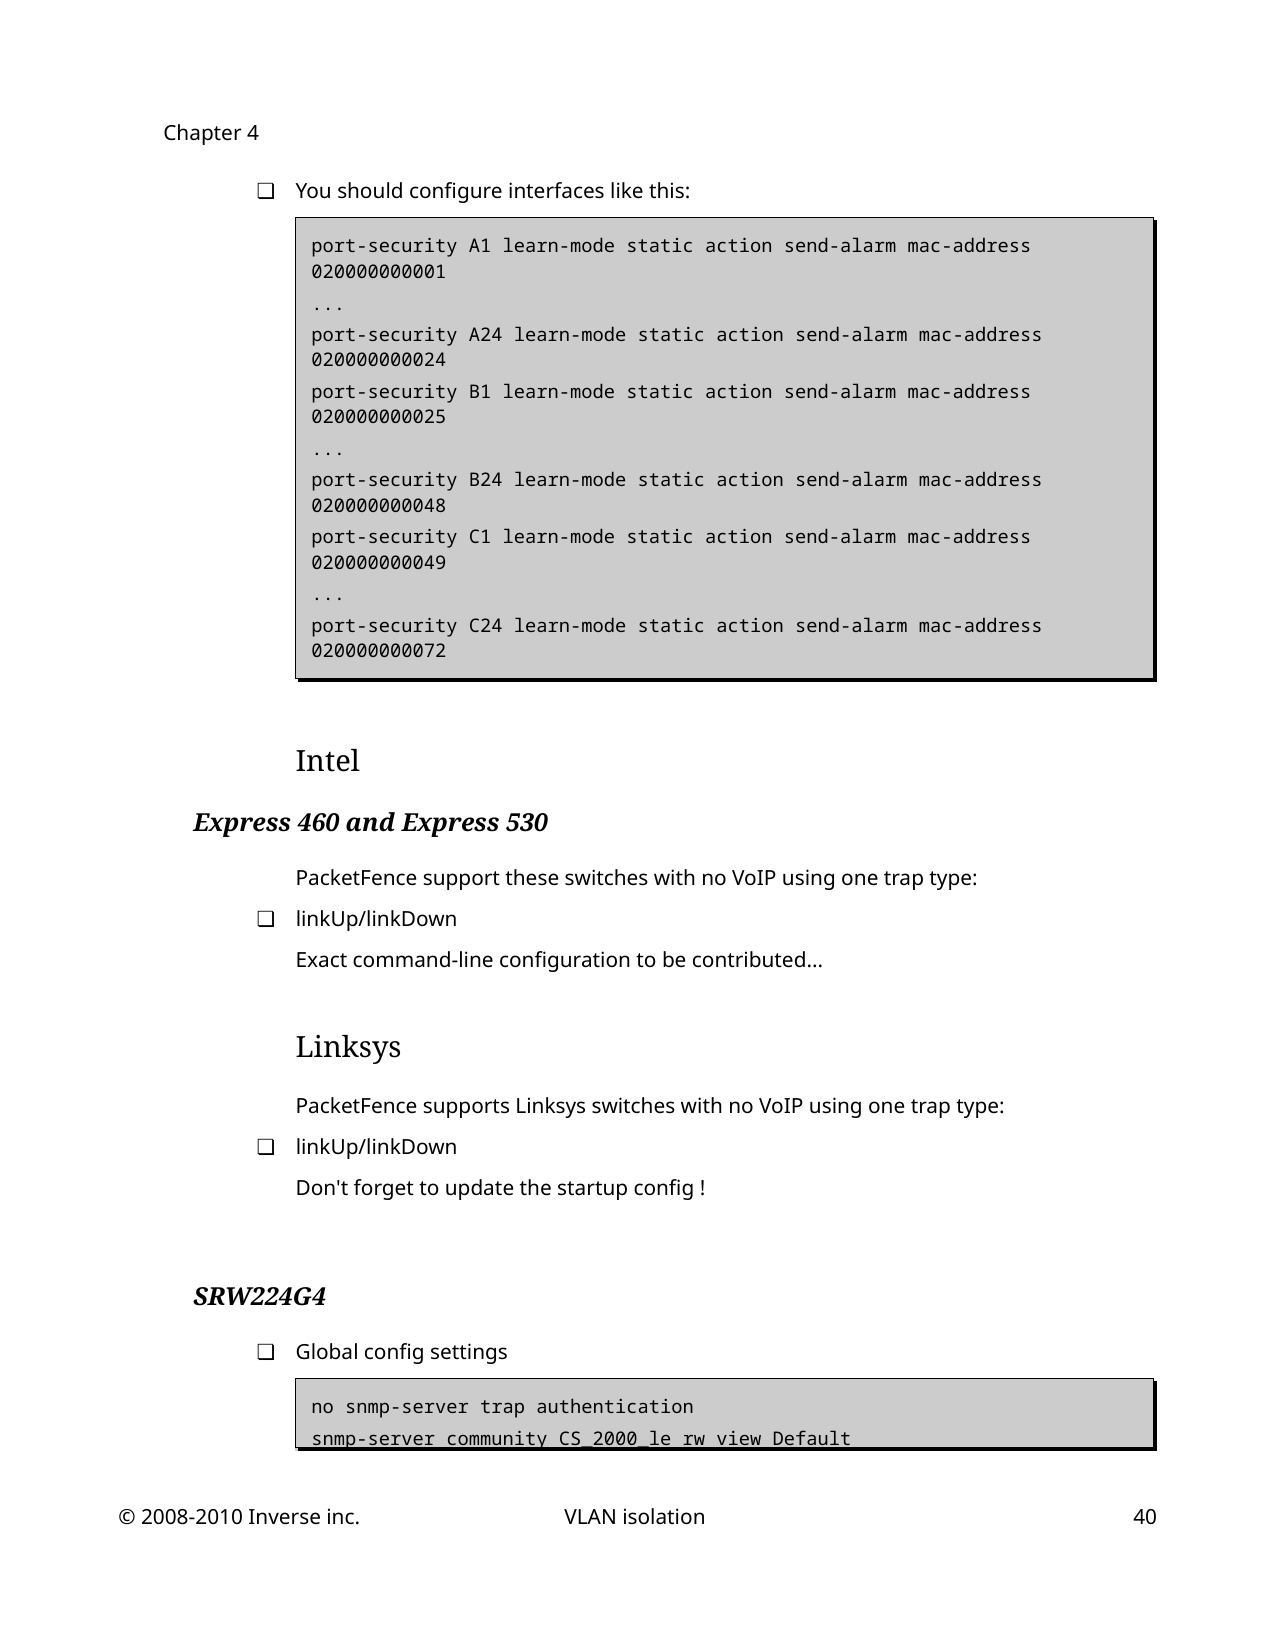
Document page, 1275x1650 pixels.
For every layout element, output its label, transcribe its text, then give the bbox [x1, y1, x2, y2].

text snmp-server community CS_2000_le rw view Default [296, 1409, 1153, 1447]
text port-security C1 learn-mode static action send-alarm mac-address 020000000049 [296, 508, 1153, 565]
text port-security A1 learn-mode static action send-alarm mac-address 020000000001 [296, 218, 1153, 274]
subtitle Intel [295, 740, 1157, 779]
text ... [296, 274, 1153, 305]
list ❏ linkUp/linkDown [256, 904, 1157, 932]
text port-security C24 learn-mode static action send-alarm mac-address 020000000072 [296, 596, 1153, 678]
list ❏ Global config settings [256, 1337, 1157, 1365]
text ... [296, 419, 1153, 451]
text port-security A24 learn-mode static action send-alarm mac-address 020000000024 [296, 305, 1153, 362]
text PacketFence supports Linksys switches with no VoIP using one trap type: [295, 1091, 1157, 1119]
text port-security B1 learn-mode static action send-alarm mac-address 020000000025 [296, 362, 1153, 419]
subtitle Linksys [295, 1027, 1157, 1066]
text Exact command-line configuration to be contributed... [295, 945, 1157, 973]
subtitle SRW224G4 [156, 1278, 1157, 1312]
text no snmp-server trap authentication [296, 1379, 1153, 1409]
text Don't forget to update the startup config ! [295, 1173, 1157, 1201]
text PacketFence support these switches with no VoIP using one trap type: [295, 863, 1157, 891]
list ❏ You should configure interfaces like this: [256, 176, 1157, 204]
list ❏ linkUp/linkDown [256, 1132, 1157, 1161]
text ... [296, 565, 1153, 596]
text port-security B24 learn-mode static action send-alarm mac-address 020000000048 [296, 451, 1153, 508]
subtitle Express 460 and Express 530 [156, 804, 1157, 838]
